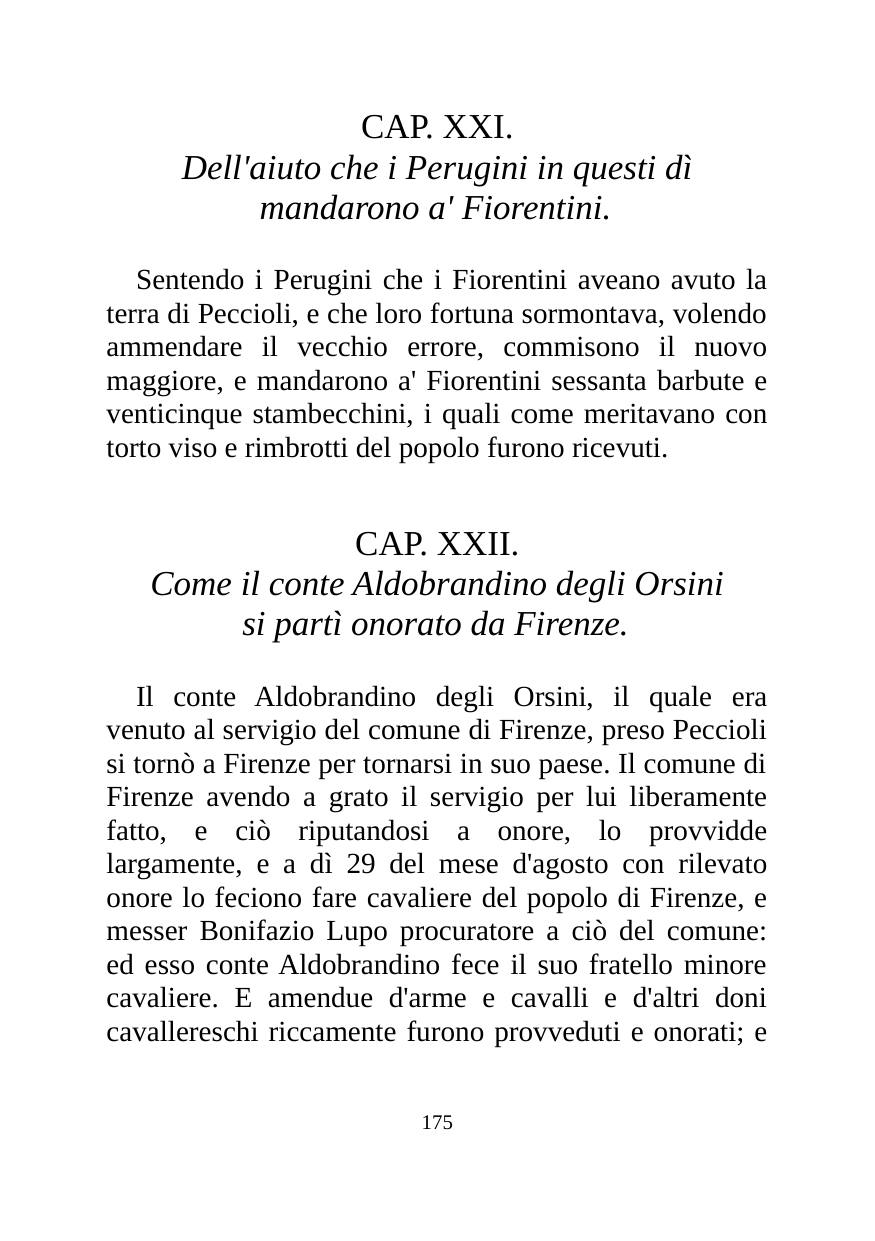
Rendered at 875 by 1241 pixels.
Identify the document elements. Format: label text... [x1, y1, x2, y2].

subtitle CAP. XXII. Come il conte Aldobrandino degli Orsini si partì onorato da Firenze. [106, 523, 768, 643]
subtitle CAP. XXI. Dell'aiuto che i Perugini in questi dì mandarono a' Fiorentini. [106, 106, 768, 227]
text Sentendo i Perugini che i Fiorentini aveano avuto la terra di Peccioli, e che loro fortuna sormontava, volendo ammendare il vecchio errore, commisono il nuovo maggiore, e mandarono a' Fiorentini sessanta barbute e venticinque stambecchini, i quali come meritavano con torto viso e rimbrotti del popolo furono ricevuti. [106, 262, 768, 463]
text Il conte Aldobrandino degli Orsini, il quale era venuto al servigio del comune di Firenze, preso Peccioli si tornò a Firenze per tornarsi in suo paese. Il comune di Firenze avendo a grato il servigio per lui liberamente fatto, e ciò riputandosi a onore, lo provvidde largamente, e a dì 29 del mese d'agosto con rilevato onore lo feciono fare cavaliere del popolo di Firenze, e messer Bonifazio Lupo procuratore a ciò del comune: ed esso conte Aldobrandino fece il suo fratello minore cavaliere. E amendue d'arme e cavalli e d'altri doni cavallereschi riccamente furono provveduti e onorati; e [106, 679, 768, 1048]
